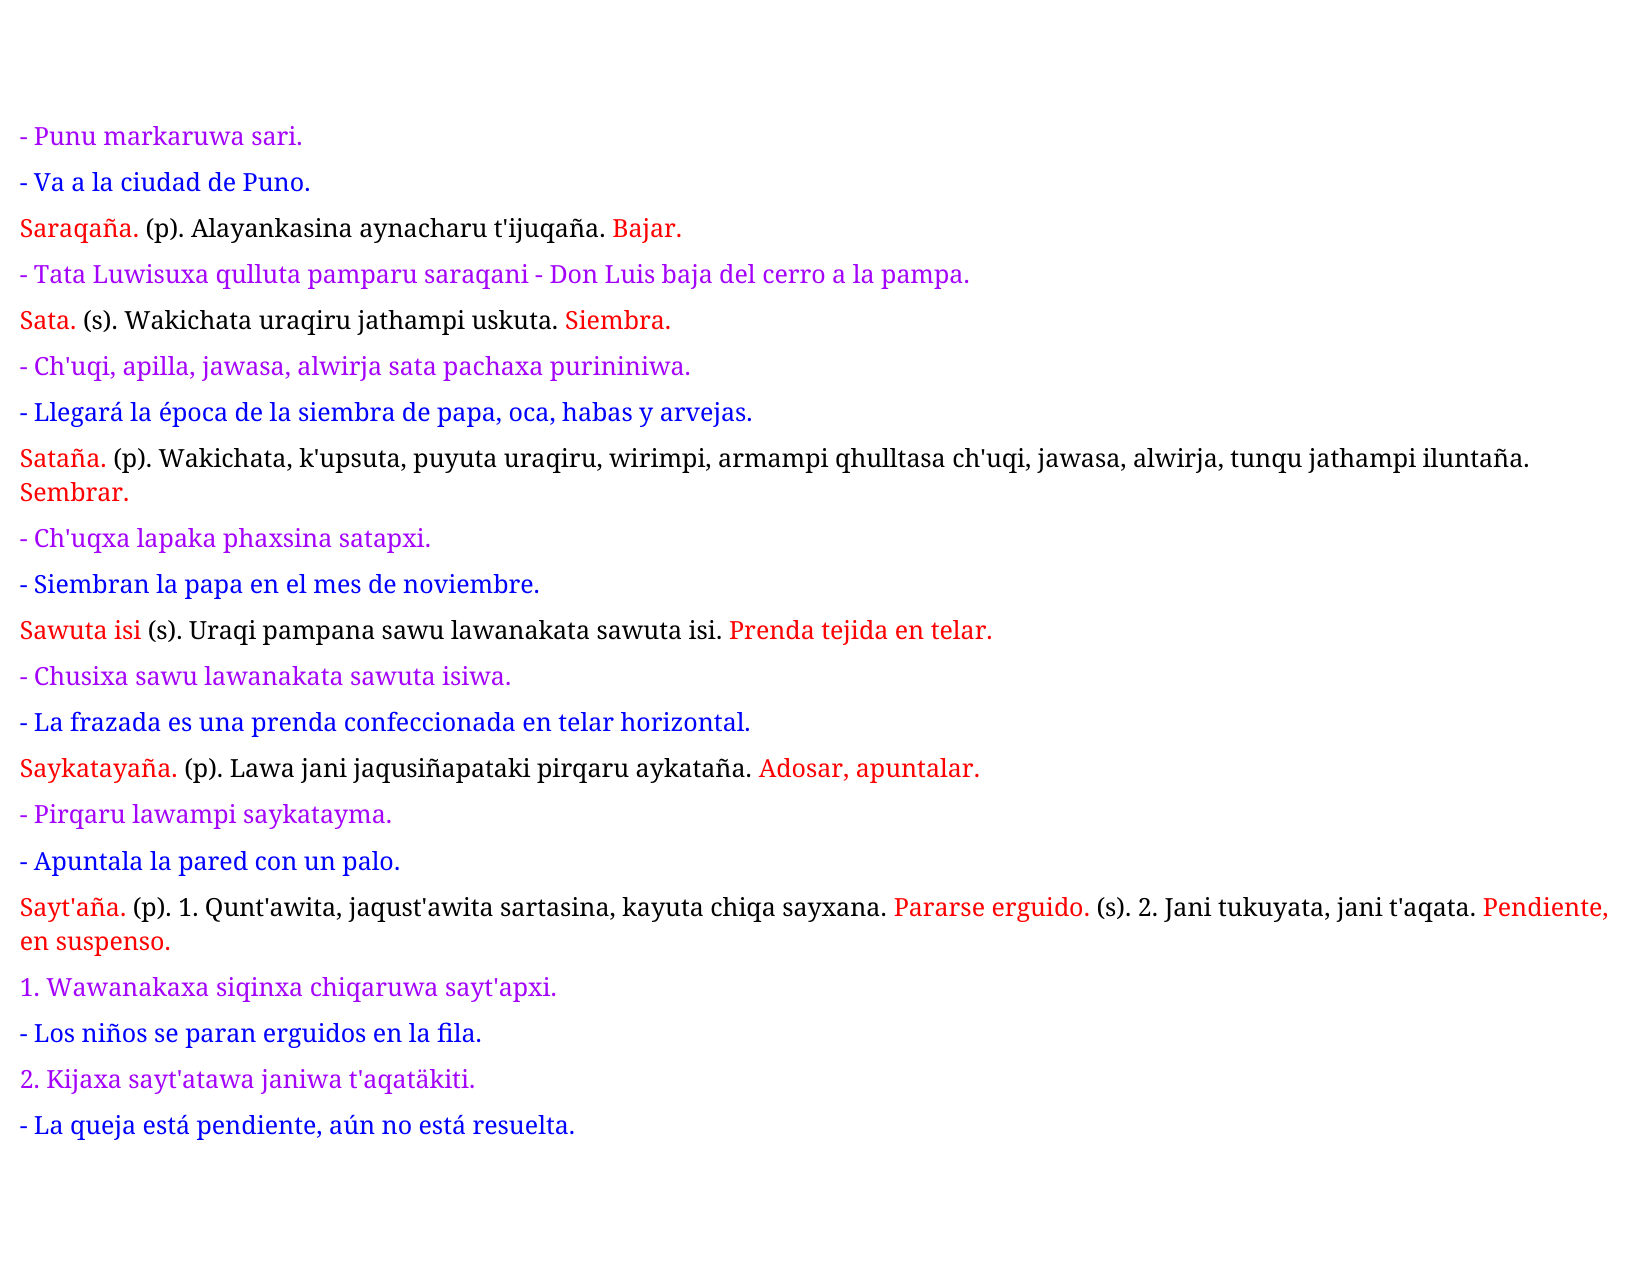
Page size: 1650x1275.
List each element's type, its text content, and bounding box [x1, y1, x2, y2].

text - La frazada es una prenda confeccionada en telar horizontal. [19, 705, 1616, 739]
text - Tata Luwisuxa qulluta pamparu saraqani - Don Luis baja del cerro a la pampa. [19, 257, 1616, 291]
text - Llegará la época de la siembra de papa, oca, habas y arvejas. [19, 395, 1616, 429]
text - Pirqaru lawampi saykatayma. [19, 797, 1616, 831]
text 2. Kijaxa sayt'atawa janiwa t'aqatäkiti. [19, 1061, 1616, 1096]
text - Ch'uqxa lapaka phaxsina satapxi. [19, 521, 1616, 555]
text - Chusixa sawu lawanakata sawuta isiwa. [19, 659, 1616, 693]
text Sawuta isi (s). Uraqi pampana sawu lawanakata sawuta isi. Prenda tejida en telar. [19, 613, 1616, 647]
text Sataña. (p). Wakichata, k'upsuta, puyuta uraqiru, wirimpi, armampi qhulltasa ch'uqi, jawasa, alwirja, tunqu jathampi iluntaña. Sembrar. [19, 441, 1616, 509]
text - Los niños se paran erguidos en la fila. [19, 1015, 1616, 1049]
text - Siembran la papa en el mes de noviembre. [19, 567, 1616, 601]
text - Va a la ciudad de Puno. [19, 164, 1616, 199]
text Sata. (s). Wakichata uraqiru jathampi uskuta. Siembra. [19, 303, 1616, 337]
text - Ch'uqi, apilla, jawasa, alwirja sata pachaxa purininiwa. [19, 349, 1616, 383]
text Saykatayaña. (p). Lawa jani jaqusiñapataki pirqaru aykataña. Adosar, apuntalar. [19, 751, 1616, 785]
text - Punu markaruwa sari. [19, 118, 1616, 153]
text - Apuntala la pared con un palo. [19, 843, 1616, 877]
text Saraqaña. (p). Alayankasina aynacharu t'ijuqaña. Bajar. [19, 211, 1616, 245]
text Sayt'aña. (p). 1. Qunt'awita, jaqust'awita sartasina, kayuta chiqa sayxana. Pararse erguido. (s). 2. Jani tukuyata, jani t'aqata. Pendiente, en suspenso. [19, 889, 1616, 957]
text - La queja está pendiente, aún no está resuelta. [19, 1107, 1616, 1142]
text 1. Wawanakaxa siqinxa chiqaruwa sayt'apxi. [19, 969, 1616, 1003]
